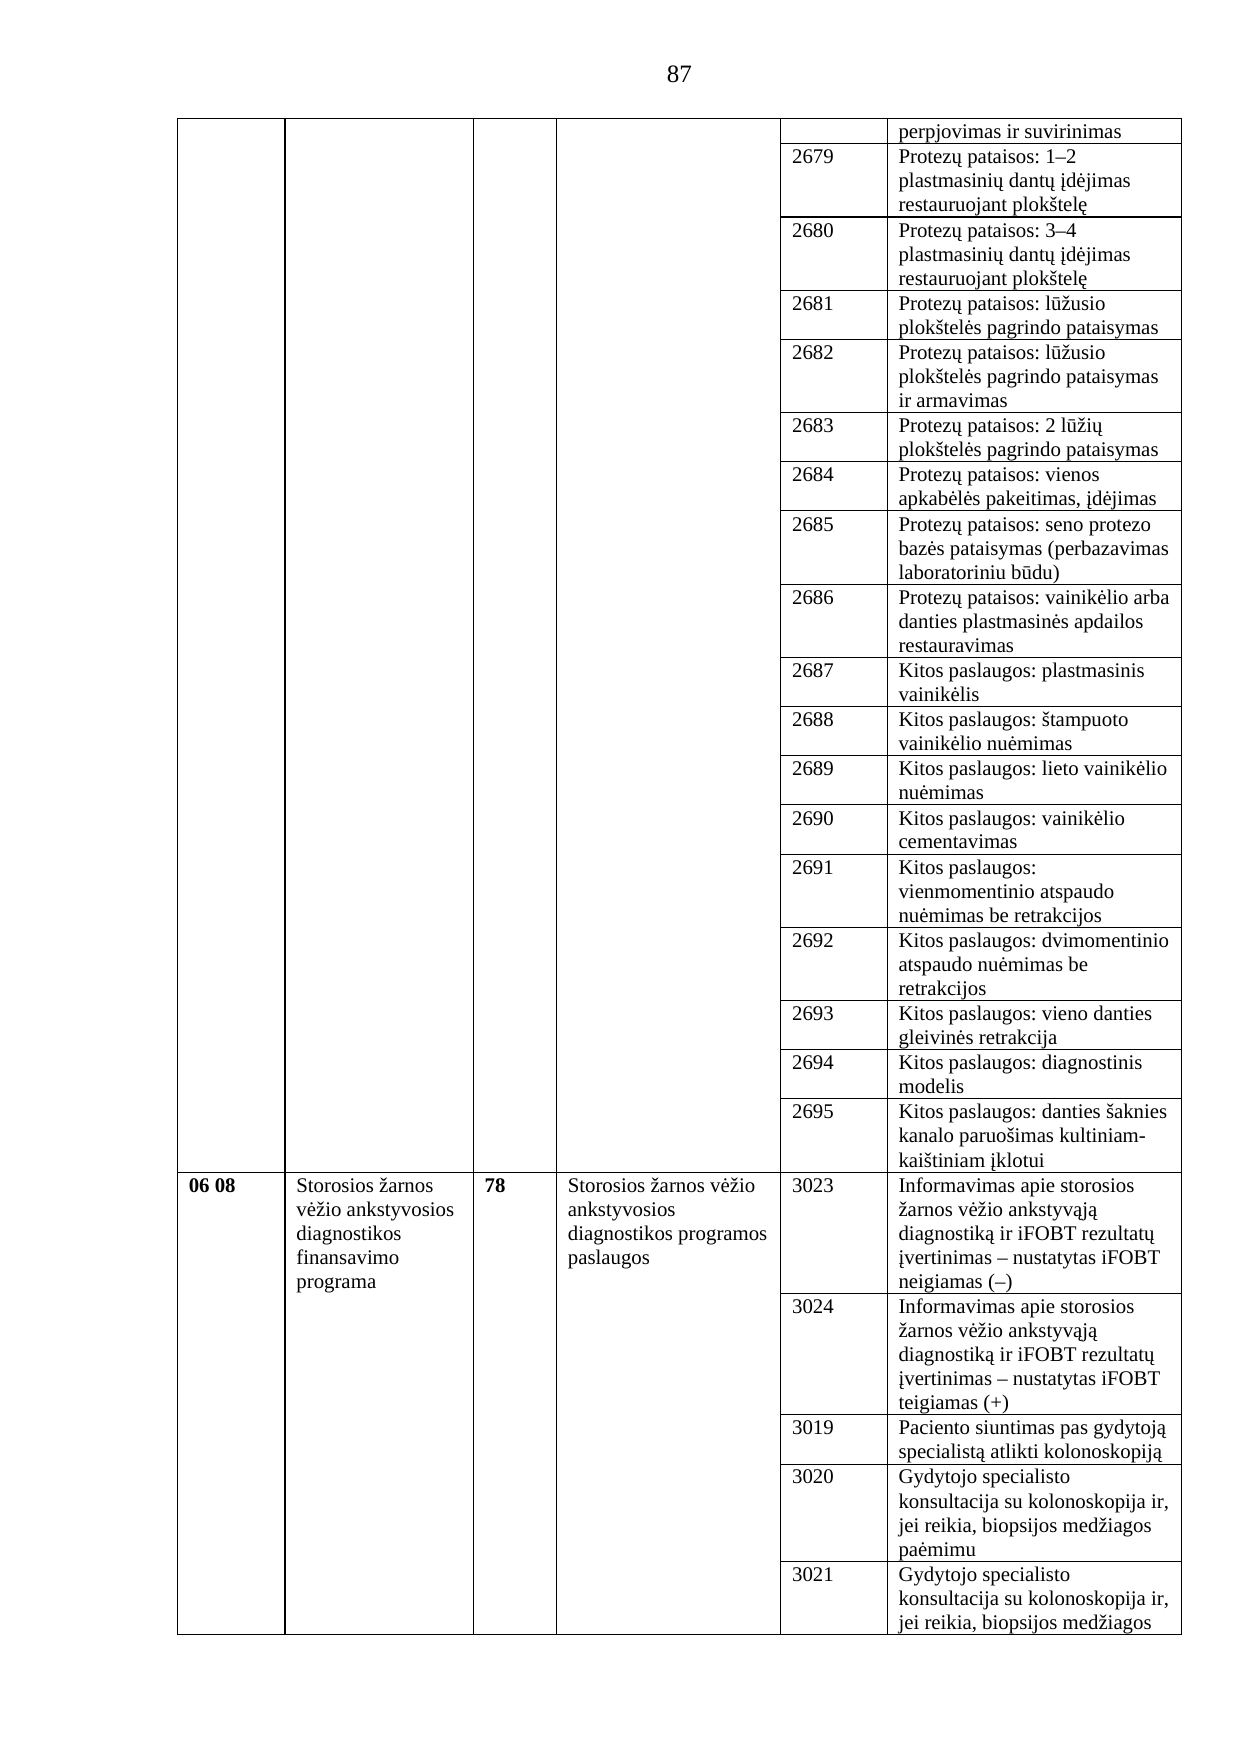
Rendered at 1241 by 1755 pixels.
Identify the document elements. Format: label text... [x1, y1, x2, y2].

table_cell Kitos paslaugos: diagnostinis modelis [888, 1050, 1181, 1098]
table_cell Protezų pataisos: 1–2 plastmasinių dantų įdėjimas restauruojant plokštelę [888, 144, 1181, 216]
table_cell Kitos paslaugos: vienmomentinio atspaudo nuėmimas be retrakcijos [888, 855, 1181, 927]
table_cell Storosios žarnos vėžio ankstyvosios diagnostikos programos paslaugos [557, 1173, 780, 1634]
table_cell 2692 [781, 928, 887, 1000]
table_cell Protezų pataisos: lūžusio plokštelės pagrindo pataisymas ir armavimas [888, 340, 1181, 412]
table_cell 2693 [781, 1001, 887, 1049]
table_cell Kitos paslaugos: plastmasinis vainikėlis [888, 658, 1181, 706]
table_cell Gydytojo specialisto konsultacija su kolonoskopija ir, jei reikia, biopsijos medžiagos [888, 1562, 1181, 1634]
table_cell 2683 [781, 413, 887, 461]
table_cell 2680 [781, 218, 887, 290]
table_cell Protezų pataisos: seno protezo bazės pataisymas (perbazavimas laboratoriniu būdu) [888, 511, 1181, 584]
table_cell 2685 [781, 511, 887, 584]
table_cell [178, 119, 284, 1172]
table_cell Informavimas apie storosios žarnos vėžio ankstyvąją diagnostiką ir iFOBT rezultatų įvertinimas – nustatytas iFOBT teigiamas (+) [888, 1294, 1181, 1414]
table_cell 2694 [781, 1050, 887, 1098]
table_cell perpjovimas ir suvirinimas [888, 119, 1181, 143]
table_cell Paciento siuntimas pas gydytoją specialistą atlikti kolonoskopiją [888, 1415, 1181, 1463]
table_cell [557, 119, 780, 1172]
table_cell 3020 [781, 1465, 887, 1561]
table_cell 3021 [781, 1562, 887, 1634]
table_cell Kitos paslaugos: vieno danties gleivinės retrakcija [888, 1001, 1181, 1049]
table_cell Informavimas apie storosios žarnos vėžio ankstyvąją diagnostiką ir iFOBT rezultatų įvertinimas – nustatytas iFOBT neigiamas (–) [888, 1173, 1181, 1293]
table_cell [781, 119, 887, 143]
table_cell 2681 [781, 291, 887, 339]
table_cell Kitos paslaugos: štampuoto vainikėlio nuėmimas [888, 707, 1181, 755]
table_cell 2686 [781, 585, 887, 657]
table_cell [474, 119, 556, 1172]
table_cell Kitos paslaugos: lieto vainikėlio nuėmimas [888, 756, 1181, 804]
table_cell [286, 119, 473, 1172]
table_cell Gydytojo specialisto konsultacija su kolonoskopija ir, jei reikia, biopsijos medžiagos paėmimu [888, 1465, 1181, 1561]
table_cell 06 08 [178, 1173, 284, 1634]
table_cell Kitos paslaugos: vainikėlio cementavimas [888, 805, 1181, 853]
table_cell 2695 [781, 1099, 887, 1172]
table_cell Protezų pataisos: 3–4 plastmasinių dantų įdėjimas restauruojant plokštelę [888, 218, 1181, 290]
table_cell 2691 [781, 855, 887, 927]
table_cell 78 [474, 1173, 556, 1634]
table_cell 2684 [781, 462, 887, 510]
table_cell 2682 [781, 340, 887, 412]
table_cell Protezų pataisos: 2 lūžių plokštelės pagrindo pataisymas [888, 413, 1181, 461]
table_cell Storosios žarnos vėžio ankstyvosios diagnostikos finansavimo programa [286, 1173, 473, 1634]
table_cell 3019 [781, 1415, 887, 1463]
table_cell Protezų pataisos: vainikėlio arba danties plastmasinės apdailos restauravimas [888, 585, 1181, 657]
table_cell 3023 [781, 1173, 887, 1293]
table_cell 2688 [781, 707, 887, 755]
table_cell 2679 [781, 144, 887, 216]
table_cell 2687 [781, 658, 887, 706]
table_cell Protezų pataisos: lūžusio plokštelės pagrindo pataisymas [888, 291, 1181, 339]
table_cell 3024 [781, 1294, 887, 1414]
table_cell Protezų pataisos: vienos apkabėlės pakeitimas, įdėjimas [888, 462, 1181, 510]
table_cell 2690 [781, 805, 887, 853]
table_cell Kitos paslaugos: dvimomentinio atspaudo nuėmimas be retrakcijos [888, 928, 1181, 1000]
table_cell 2689 [781, 756, 887, 804]
table_cell Kitos paslaugos: danties šaknies kanalo paruošimas kultiniam-kaištiniam įklotui [888, 1099, 1181, 1172]
